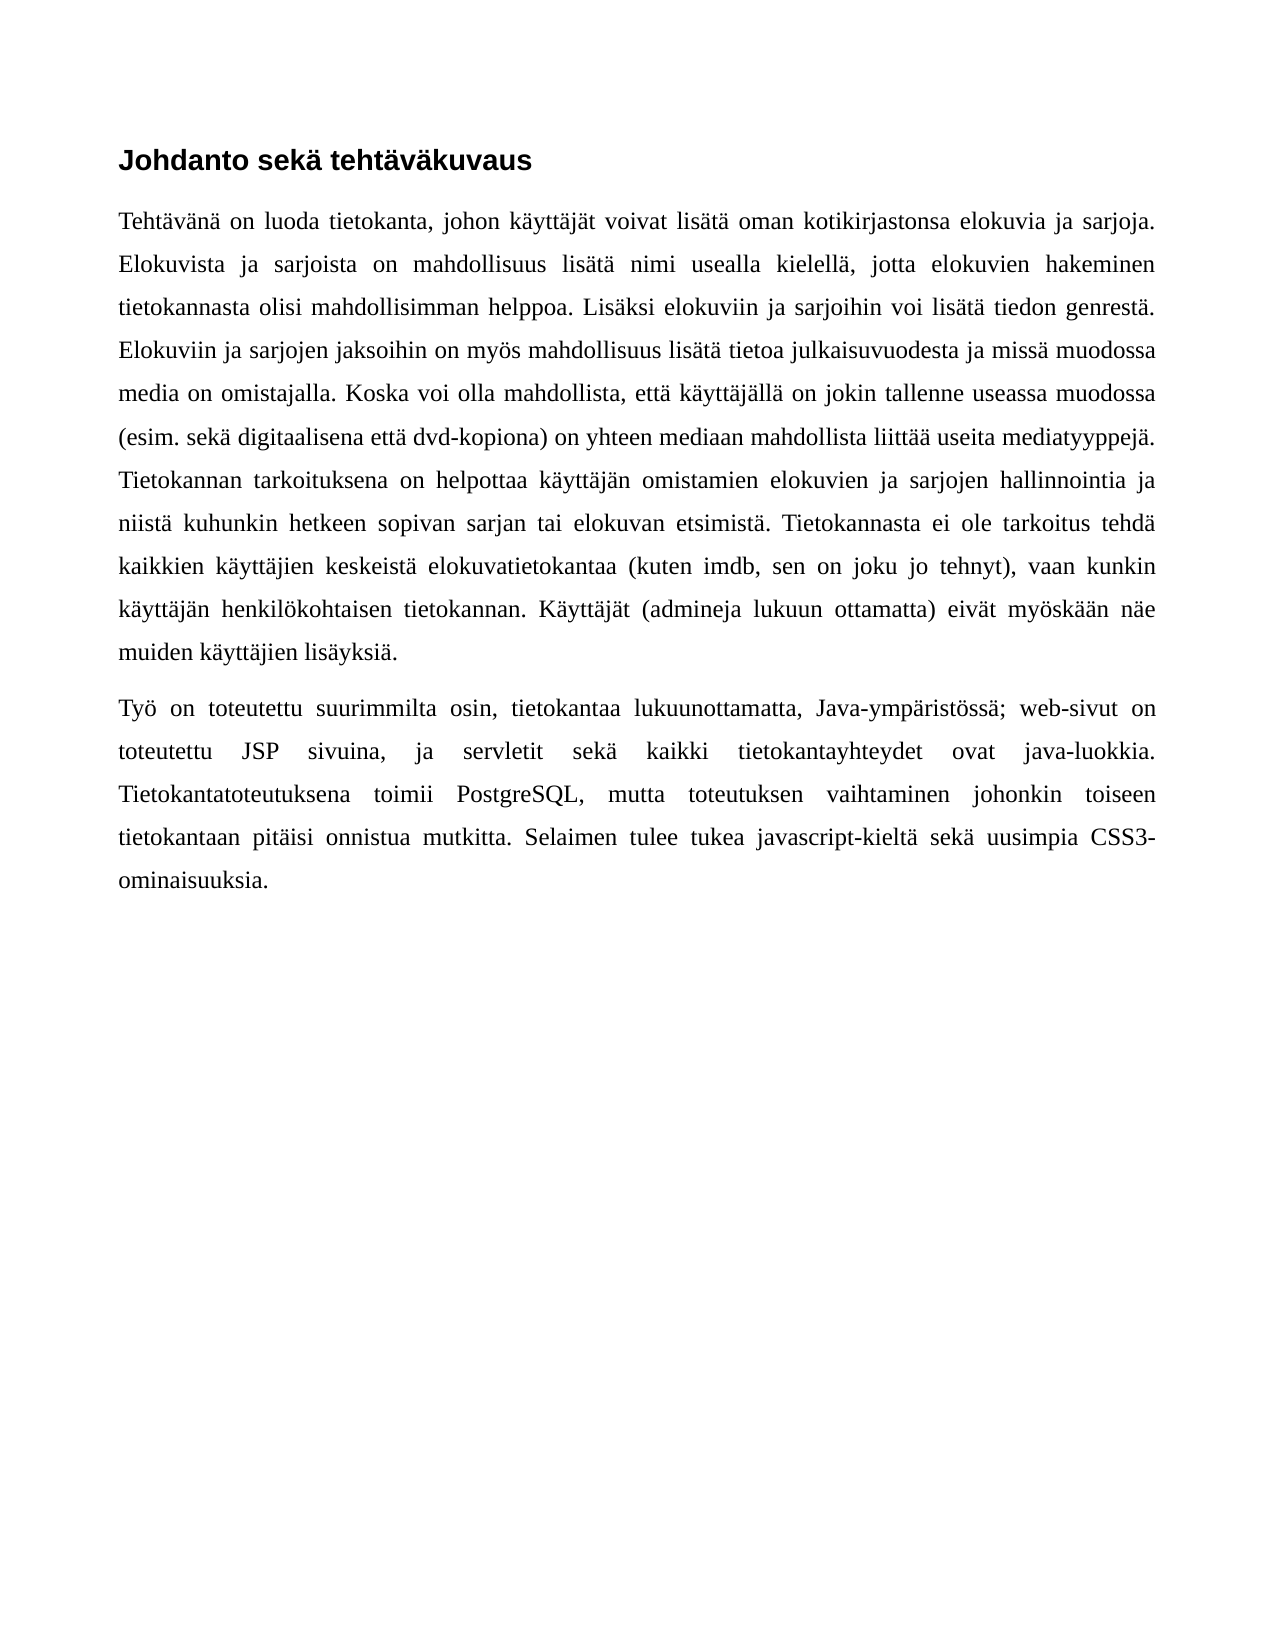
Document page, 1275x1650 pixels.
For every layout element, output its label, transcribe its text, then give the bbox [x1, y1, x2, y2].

text Työ on toteutettu suurimmilta osin, tietokantaa lukuunottamatta, Java-ympäristössä; web-sivut on toteutettu JSP sivuina, ja servletit sekä kaikki tietokantayhteydet ovat java-luokkia. Tietokantatoteutuksena toimii PostgreSQL, mutta toteutuksen vaihtaminen johonkin toiseen tietokantaan pitäisi onnistua mutkitta. Selaimen tulee tukea javascript-kieltä sekä uusimpia CSS3-ominaisuuksia. [118, 693, 1157, 894]
subtitle Johdanto sekä tehtäväkuvaus [118, 143, 1157, 177]
text Tehtävänä on luoda tietokanta, johon käyttäjät voivat lisätä oman kotikirjastonsa elokuvia ja sarjoja. Elokuvista ja sarjoista on mahdollisuus lisätä nimi usealla kielellä, jotta elokuvien hakeminen tietokannasta olisi mahdollisimman helppoa. Lisäksi elokuviin ja sarjoihin voi lisätä tiedon genrestä. Elokuviin ja sarjojen jaksoihin on myös mahdollisuus lisätä tietoa julkaisuvuodesta ja missä muodossa media on omistajalla. Koska voi olla mahdollista, että käyttäjällä on jokin tallenne useassa muodossa (esim. sekä digitaalisena että dvd-kopiona) on yhteen mediaan mahdollista liittää useita mediatyyppejä. Tietokannan tarkoituksena on helpottaa käyttäjän omistamien elokuvien ja sarjojen hallinnointia ja niistä kuhunkin hetkeen sopivan sarjan tai elokuvan etsimistä. Tietokannasta ei ole tarkoitus tehdä kaikkien käyttäjien keskeistä elokuvatietokantaa (kuten imdb, sen on joku jo tehnyt), vaan kunkin käyttäjän henkilökohtaisen tietokannan. Käyttäjät (admineja lukuun ottamatta) eivät myöskään näe muiden käyttäjien lisäyksiä. [118, 206, 1157, 666]
